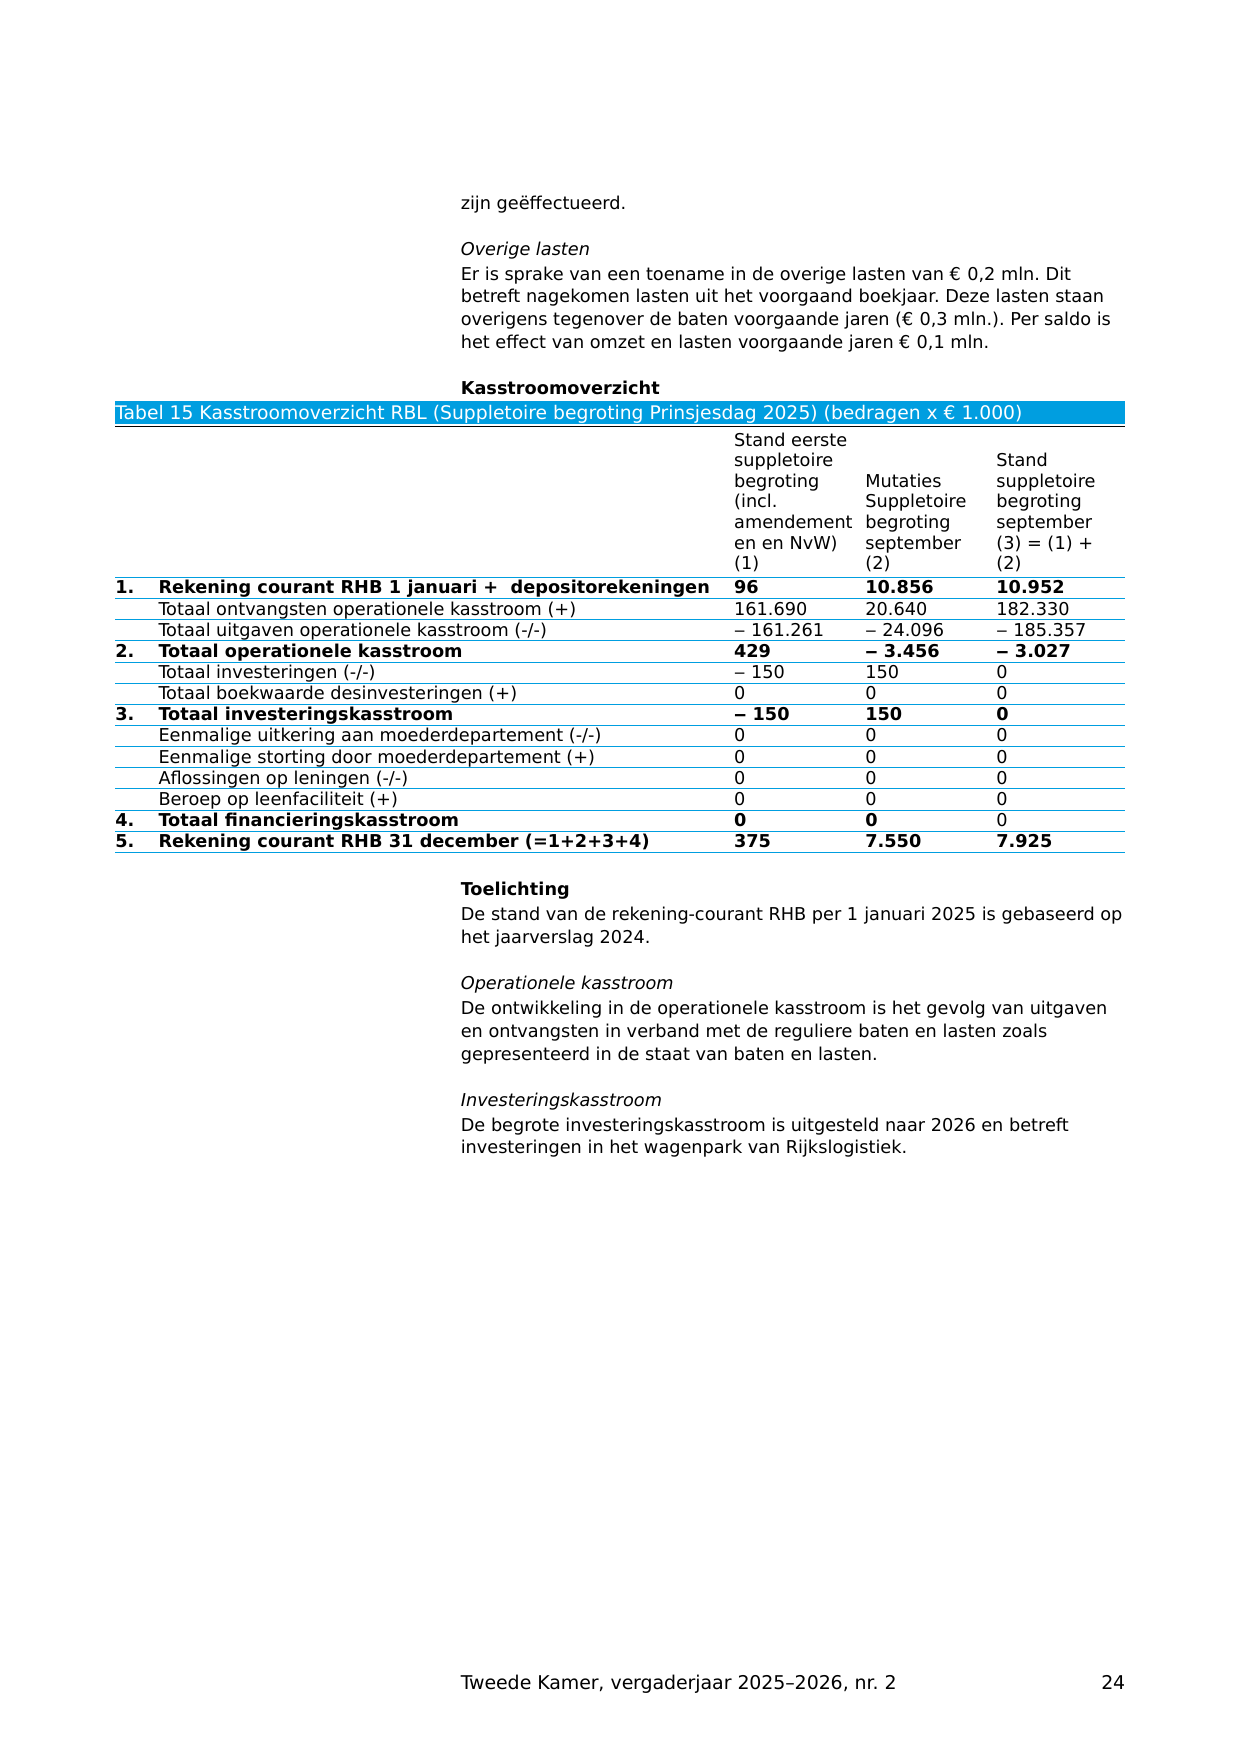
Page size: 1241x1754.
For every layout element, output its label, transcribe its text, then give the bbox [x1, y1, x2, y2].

table_cell Totaal investeringskasstroom [155, 705, 731, 725]
table_cell 20.640 [862, 599, 993, 619]
table_cell 10.952 [993, 578, 1125, 598]
table_cell ‒ 150 [731, 663, 862, 683]
table_cell ‒ 161.261 [731, 620, 862, 640]
table_cell 4. [115, 811, 155, 831]
text Kasstroomoverzicht [461, 376, 1125, 399]
table_cell ‒ 150 [731, 705, 862, 725]
table_cell 5. [115, 832, 155, 852]
table_cell 161.690 [731, 599, 862, 619]
table_cell [115, 684, 155, 704]
table_cell [115, 789, 155, 809]
text Toelichting [461, 877, 1125, 900]
table_cell [115, 427, 155, 577]
table_cell 0 [862, 747, 993, 767]
table_cell [115, 747, 155, 767]
table_cell 0 [862, 684, 993, 704]
text zijn geëffectueerd. [461, 191, 1125, 214]
table_cell Eenmalige storting door moederdepartement (+) [155, 747, 731, 767]
table_cell 0 [731, 768, 862, 788]
text Operationele kasstroom [461, 971, 1125, 994]
table_cell Stand eerste suppletoire begroting (incl. amendementen en NvW) (1) [731, 427, 862, 577]
text Investeringskasstroom [461, 1088, 1125, 1111]
table_cell 429 [731, 641, 862, 661]
table_cell Totaal ontvangsten operationele kasstroom (+) [155, 599, 731, 619]
table_cell Totaal financieringskasstroom [155, 811, 731, 831]
table_cell 0 [993, 705, 1125, 725]
table_cell 0 [993, 768, 1125, 788]
table_cell [115, 663, 155, 683]
text De ontwikkeling in de operationele kasstroom is het gevolg van uitgaven en ontvangsten in verband met de reguliere baten en lasten zoals gepresenteerd in de staat van baten en lasten. [461, 996, 1125, 1065]
text De stand van de rekening-courant RHB per 1 januari 2025 is gebaseerd op het jaarverslag 2024. [461, 902, 1125, 948]
table_cell 7.925 [993, 832, 1125, 852]
table_cell 0 [862, 726, 993, 746]
table_cell Beroep op leenfaciliteit (+) [155, 789, 731, 809]
table_cell 0 [993, 726, 1125, 746]
table_cell 0 [731, 811, 862, 831]
table_cell Aflossingen op leningen (-/-) [155, 768, 731, 788]
table_cell 182.330 [993, 599, 1125, 619]
table_cell 0 [731, 789, 862, 809]
table_cell 0 [993, 684, 1125, 704]
table_cell Stand suppletoire begroting september (3) = (1) + (2) [993, 427, 1125, 577]
table_cell Totaal boekwaarde desinvesteringen (+) [155, 684, 731, 704]
table_cell 0 [993, 789, 1125, 809]
table_cell 375 [731, 832, 862, 852]
table_cell ‒ 185.357 [993, 620, 1125, 640]
table_cell [115, 768, 155, 788]
table_cell Totaal investeringen (-/-) [155, 663, 731, 683]
table_cell 0 [862, 768, 993, 788]
table_cell 1. [115, 578, 155, 598]
table_cell Rekening courant RHB 1 januari + depositorekeningen [155, 578, 731, 598]
text De begrote investeringskasstroom is uitgesteld naar 2026 en betreft investeringen in het wagenpark van Rijkslogistiek. [461, 1113, 1125, 1158]
table_cell 0 [993, 663, 1125, 683]
table_cell 150 [862, 705, 993, 725]
table_cell Mutaties Suppletoire begroting september (2) [862, 427, 993, 577]
table_cell 0 [862, 811, 993, 831]
table_cell 0 [993, 747, 1125, 767]
table_cell 10.856 [862, 578, 993, 598]
table_cell ‒ 3.456 [862, 641, 993, 661]
table_cell ‒ 24.096 [862, 620, 993, 640]
table_cell 3. [115, 705, 155, 725]
table_cell Rekening courant RHB 31 december (=1+2+3+4) [155, 832, 731, 852]
table_cell [155, 427, 731, 577]
table_cell 96 [731, 578, 862, 598]
table_cell 0 [731, 726, 862, 746]
table_cell 0 [731, 747, 862, 767]
table_cell 0 [731, 684, 862, 704]
table_cell 150 [862, 663, 993, 683]
table_cell 2. [115, 641, 155, 661]
table_cell [115, 726, 155, 746]
table_cell 7.550 [862, 832, 993, 852]
table_cell [115, 599, 155, 619]
table_cell 0 [862, 789, 993, 809]
table_cell Totaal uitgaven operationele kasstroom (-/-) [155, 620, 731, 640]
text Overige lasten [461, 237, 1125, 259]
table_cell [115, 620, 155, 640]
table_cell Totaal operationele kasstroom [155, 641, 731, 661]
table_cell 0 [993, 811, 1125, 831]
table_cell Eenmalige uitkering aan moederdepartement (-/-) [155, 726, 731, 746]
table_cell ‒ 3.027 [993, 641, 1125, 661]
text Er is sprake van een toename in de overige lasten van € 0,2 mln. Dit betreft nagekomen lasten uit het voorgaand boekjaar. Deze lasten staan overigens tegenover de baten voorgaande jaren (€ 0,3 mln.). Per saldo is het effect van omzet en lasten voorgaande jaren € 0,1 mln. [461, 262, 1125, 353]
